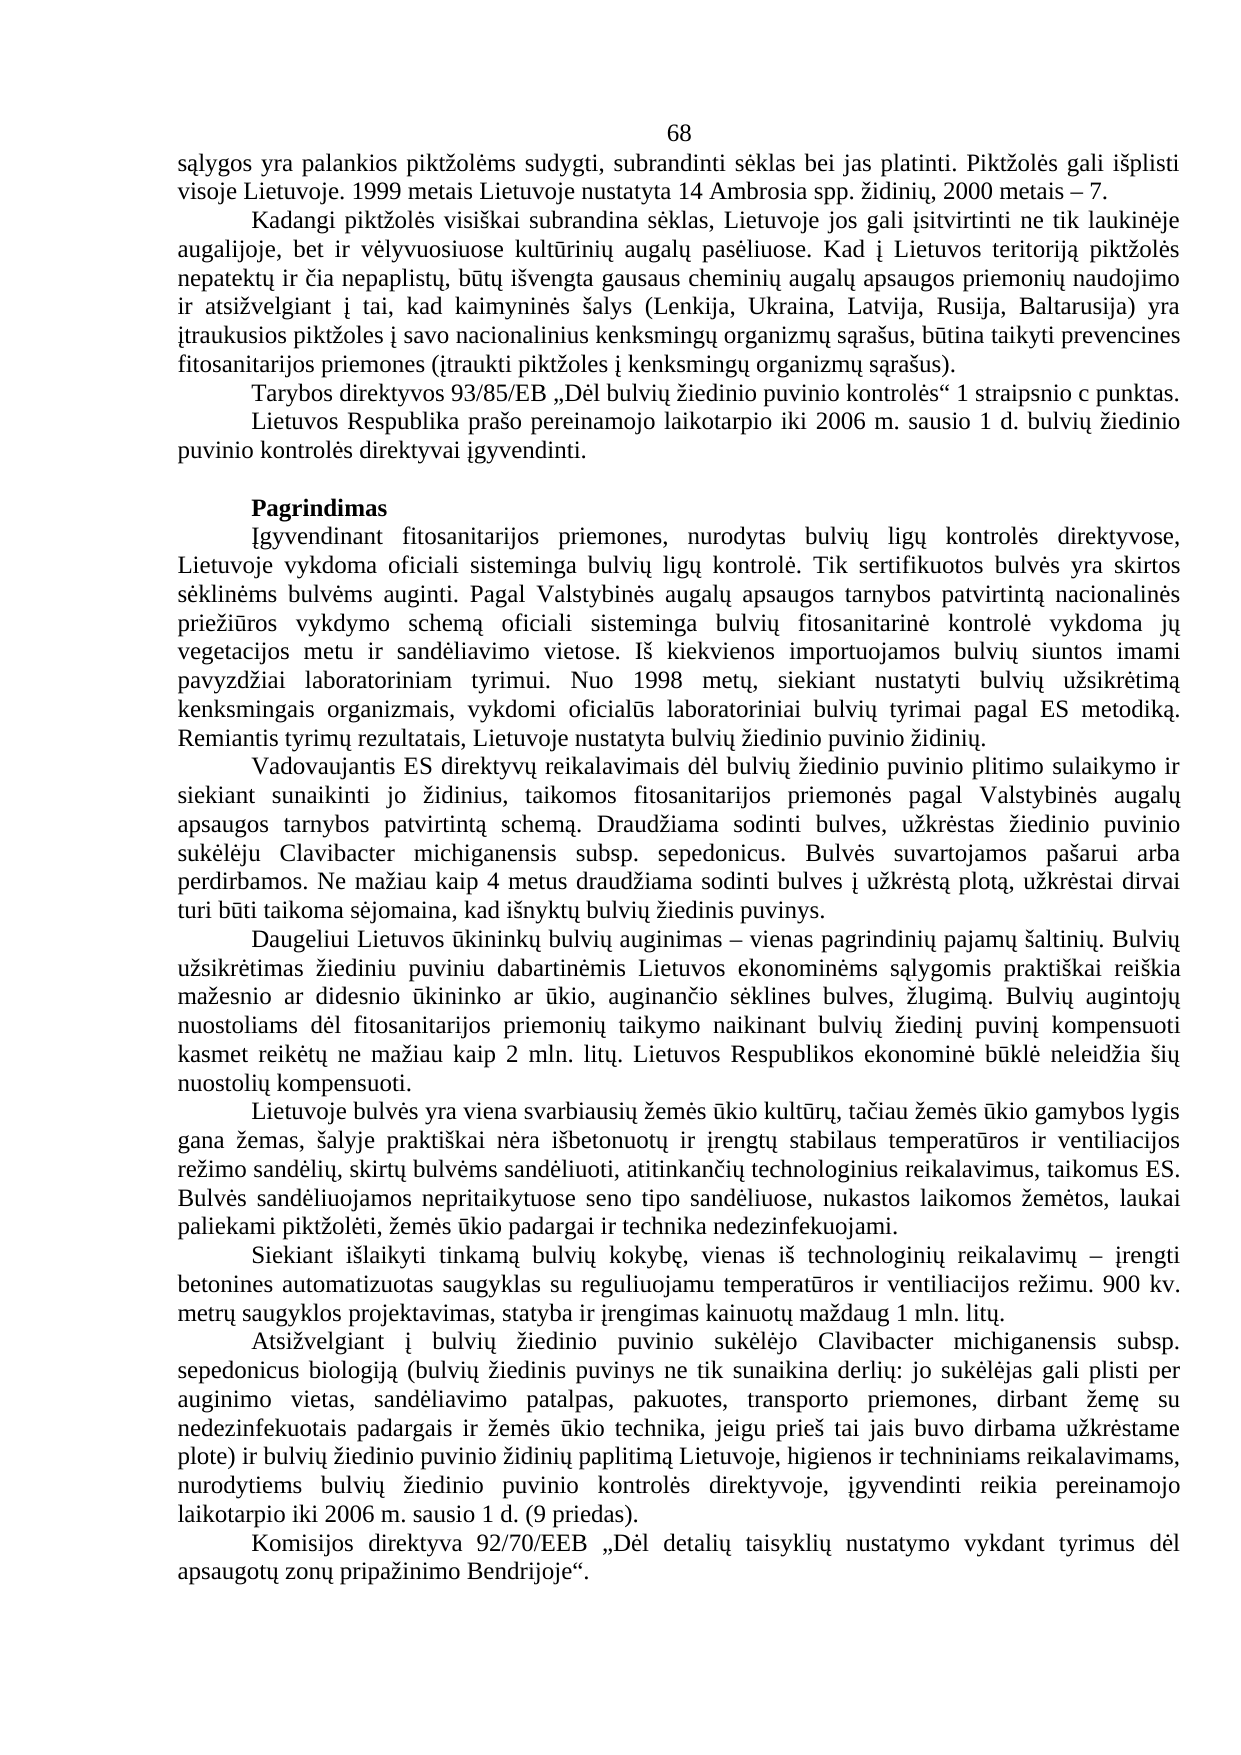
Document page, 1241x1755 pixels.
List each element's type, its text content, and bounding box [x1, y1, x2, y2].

text sąlygos yra palankios piktžolėms sudygti, subrandinti sėklas bei jas platinti. Piktžolės gali išplisti visoje Lietuvoje. 1999 metais Lietuvoje nustatyta 14 Ambrosia spp. židinių, 2000 metais – 7. [177, 148, 1181, 205]
text Pagrindimas [177, 493, 1181, 521]
text Komisijos direktyva 92/70/EEB „Dėl detalių taisyklių nustatymo vykdant tyrimus dėl apsaugotų zonų pripažinimo Bendrijoje“. [177, 1528, 1181, 1585]
text Vadovaujantis ES direktyvų reikalavimais dėl bulvių žiedinio puvinio plitimo sulaikymo ir siekiant sunaikinti jo židinius, taikomos fitosanitarijos priemonės pagal Valstybinės augalų apsaugos tarnybos patvirtintą schemą. Draudžiama sodinti bulves, užkrėstas žiedinio puvinio sukėlėju Clavibacter michiganensis subsp. sepedonicus. Bulvės suvartojamos pašarui arba perdirbamos. Ne mažiau kaip 4 metus draudžiama sodinti bulves į užkrėstą plotą, užkrėstai dirvai turi būti taikoma sėjomaina, kad išnyktų bulvių žiedinis puvinys. [177, 751, 1181, 924]
text Įgyvendinant fitosanitarijos priemones, nurodytas bulvių ligų kontrolės direktyvose, Lietuvoje vykdoma oficiali sisteminga bulvių ligų kontrolė. Tik sertifikuotos bulvės yra skirtos sėklinėms bulvėms auginti. Pagal Valstybinės augalų apsaugos tarnybos patvirtintą nacionalinės priežiūros vykdymo schemą oficiali sisteminga bulvių fitosanitarinė kontrolė vykdoma jų vegetacijos metu ir sandėliavimo vietose. Iš kiekvienos importuojamos bulvių siuntos imami pavyzdžiai laboratoriniam tyrimui. Nuo 1998 metų, siekiant nustatyti bulvių užsikrėtimą kenksmingais organizmais, vykdomi oficialūs laboratoriniai bulvių tyrimai pagal ES metodiką. Remiantis tyrimų rezultatais, Lietuvoje nustatyta bulvių žiedinio puvinio židinių. [177, 521, 1181, 751]
text Kadangi piktžolės visiškai subrandina sėklas, Lietuvoje jos gali įsitvirtinti ne tik laukinėje augalijoje, bet ir vėlyvuosiuose kultūrinių augalų pasėliuose. Kad į Lietuvos teritoriją piktžolės nepatektų ir čia nepaplistų, būtų išvengta gausaus cheminių augalų apsaugos priemonių naudojimo ir atsižvelgiant į tai, kad kaimyninės šalys (Lenkija, Ukraina, Latvija, Rusija, Baltarusija) yra įtraukusios piktžoles į savo nacionalinius kenksmingų organizmų sąrašus, būtina taikyti prevencines fitosanitarijos priemones (įtraukti piktžoles į kenksmingų organizmų sąrašus). [177, 205, 1181, 378]
text Lietuvoje bulvės yra viena svarbiausių žemės ūkio kultūrų, tačiau žemės ūkio gamybos lygis gana žemas, šalyje praktiškai nėra išbetonuotų ir įrengtų stabilaus temperatūros ir ventiliacijos režimo sandėlių, skirtų bulvėms sandėliuoti, atitinkančių technologinius reikalavimus, taikomus ES. Bulvės sandėliuojamos nepritaikytuose seno tipo sandėliuose, nukastos laikomos žemėtos, laukai paliekami piktžolėti, žemės ūkio padargai ir technika nedezinfekuojami. [177, 1096, 1181, 1240]
text Siekiant išlaikyti tinkamą bulvių kokybę, vienas iš technologinių reikalavimų – įrengti betonines automatizuotas saugyklas su reguliuojamu temperatūros ir ventiliacijos režimu. 900 kv. metrų saugyklos projektavimas, statyba ir įrengimas kainuotų maždaug 1 mln. litų. [177, 1240, 1181, 1326]
text Tarybos direktyvos 93/85/EB „Dėl bulvių žiedinio puvinio kontrolės“ 1 straipsnio c punktas. [177, 378, 1181, 406]
text Daugeliui Lietuvos ūkininkų bulvių auginimas – vienas pagrindinių pajamų šaltinių. Bulvių užsikrėtimas žiediniu puviniu dabartinėmis Lietuvos ekonominėms sąlygomis praktiškai reiškia mažesnio ar didesnio ūkininko ar ūkio, auginančio sėklines bulves, žlugimą. Bulvių augintojų nuostoliams dėl fitosanitarijos priemonių taikymo naikinant bulvių žiedinį puvinį kompensuoti kasmet reikėtų ne mažiau kaip 2 mln. litų. Lietuvos Respublikos ekonominė būklė neleidžia šių nuostolių kompensuoti. [177, 924, 1181, 1096]
text Lietuvos Respublika prašo pereinamojo laikotarpio iki 2006 m. sausio 1 d. bulvių žiedinio puvinio kontrolės direktyvai įgyvendinti. [177, 406, 1181, 464]
text Atsižvelgiant į bulvių žiedinio puvinio sukėlėjo Clavibacter michiganensis subsp. sepedonicus biologiją (bulvių žiedinis puvinys ne tik sunaikina derlių: jo sukėlėjas gali plisti per auginimo vietas, sandėliavimo patalpas, pakuotes, transporto priemones, dirbant žemę su nedezinfekuotais padargais ir žemės ūkio technika, jeigu prieš tai jais buvo dirbama užkrėstame plote) ir bulvių žiedinio puvinio židinių paplitimą Lietuvoje, higienos ir techniniams reikalavimams, nurodytiems bulvių žiedinio puvinio kontrolės direktyvoje, įgyvendinti reikia pereinamojo laikotarpio iki 2006 m. sausio 1 d. (9 priedas). [177, 1326, 1181, 1528]
